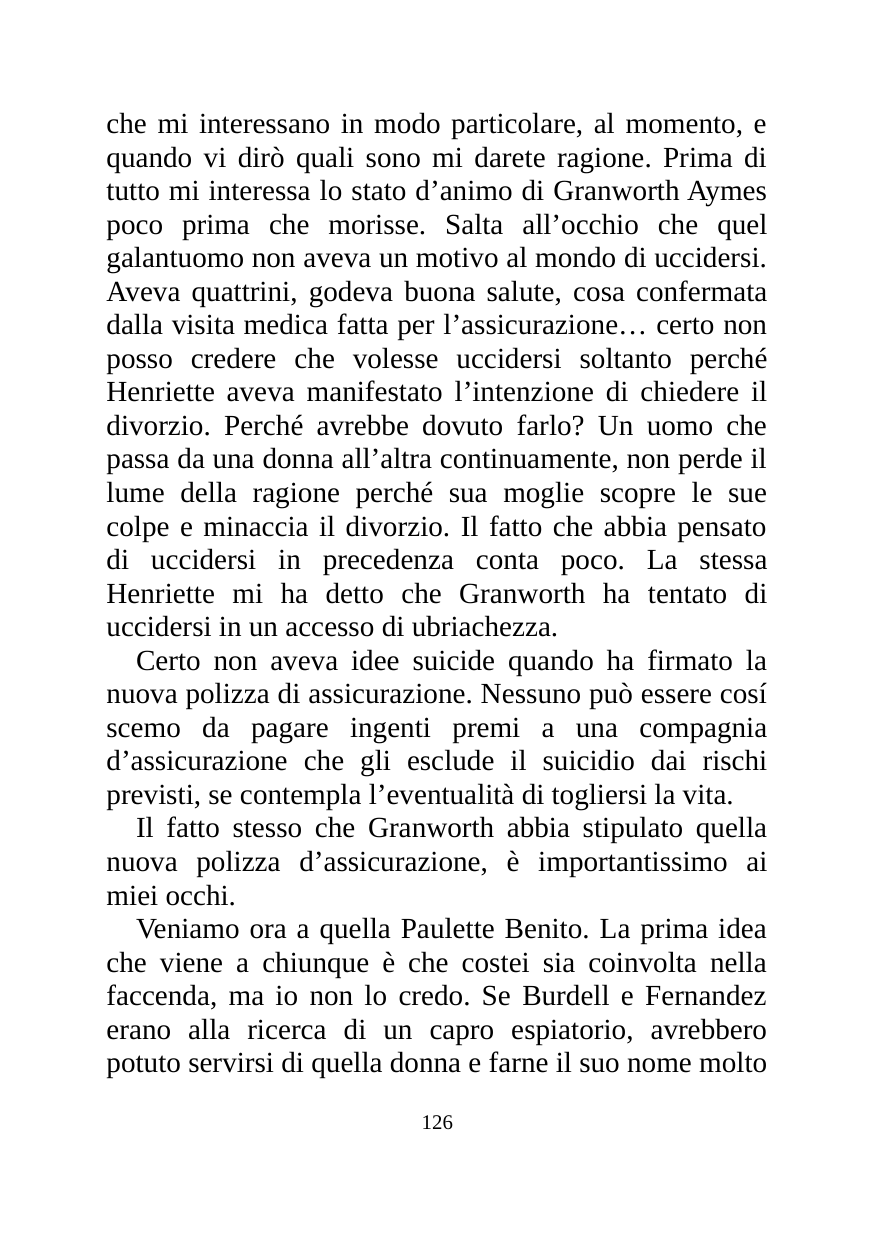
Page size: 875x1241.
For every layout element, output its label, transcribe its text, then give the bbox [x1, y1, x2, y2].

text che mi interessano in modo particolare, al momento, e quando vi dirò quali sono mi darete ragione. Prima di tutto mi interessa lo stato d’animo di Granworth Aymes poco prima che morisse. Salta all’occhio che quel galantuomo non aveva un motivo al mondo di uccidersi. Aveva quattrini, godeva buona salute, cosa confermata dalla visita medica fatta per l’assicurazione… certo non posso credere che volesse uccidersi soltanto perché Henriette aveva manifestato l’intenzione di chiedere il divorzio. Perché avrebbe dovuto farlo? Un uomo che passa da una donna all’altra continuamente, non perde il lume della ragione perché sua moglie scopre le sue colpe e minaccia il divorzio. Il fatto che abbia pensato di uccidersi in precedenza conta poco. La stessa Henriette mi ha detto che Granworth ha tentato di uccidersi in un accesso di ubriachezza. [106, 106, 768, 643]
text Il fatto stesso che Granworth abbia stipulato quella nuova polizza d’assicurazione, è importantissimo ai miei occhi. [106, 811, 768, 911]
text Certo non aveva idee suicide quando ha firmato la nuova polizza di assicurazione. Nessuno può essere cosí scemo da pagare ingenti premi a una compagnia d’assicurazione che gli esclude il suicidio dai rischi previsti, se contempla l’eventualità di togliersi la vita. [106, 643, 768, 811]
text Veniamo ora a quella Paulette Benito. La prima idea che viene a chiunque è che costei sia coinvolta nella faccenda, ma io non lo credo. Se Burdell e Fernandez erano alla ricerca di un capro espiatorio, avrebbero potuto servirsi di quella donna e farne il suo nome molto [106, 911, 768, 1079]
